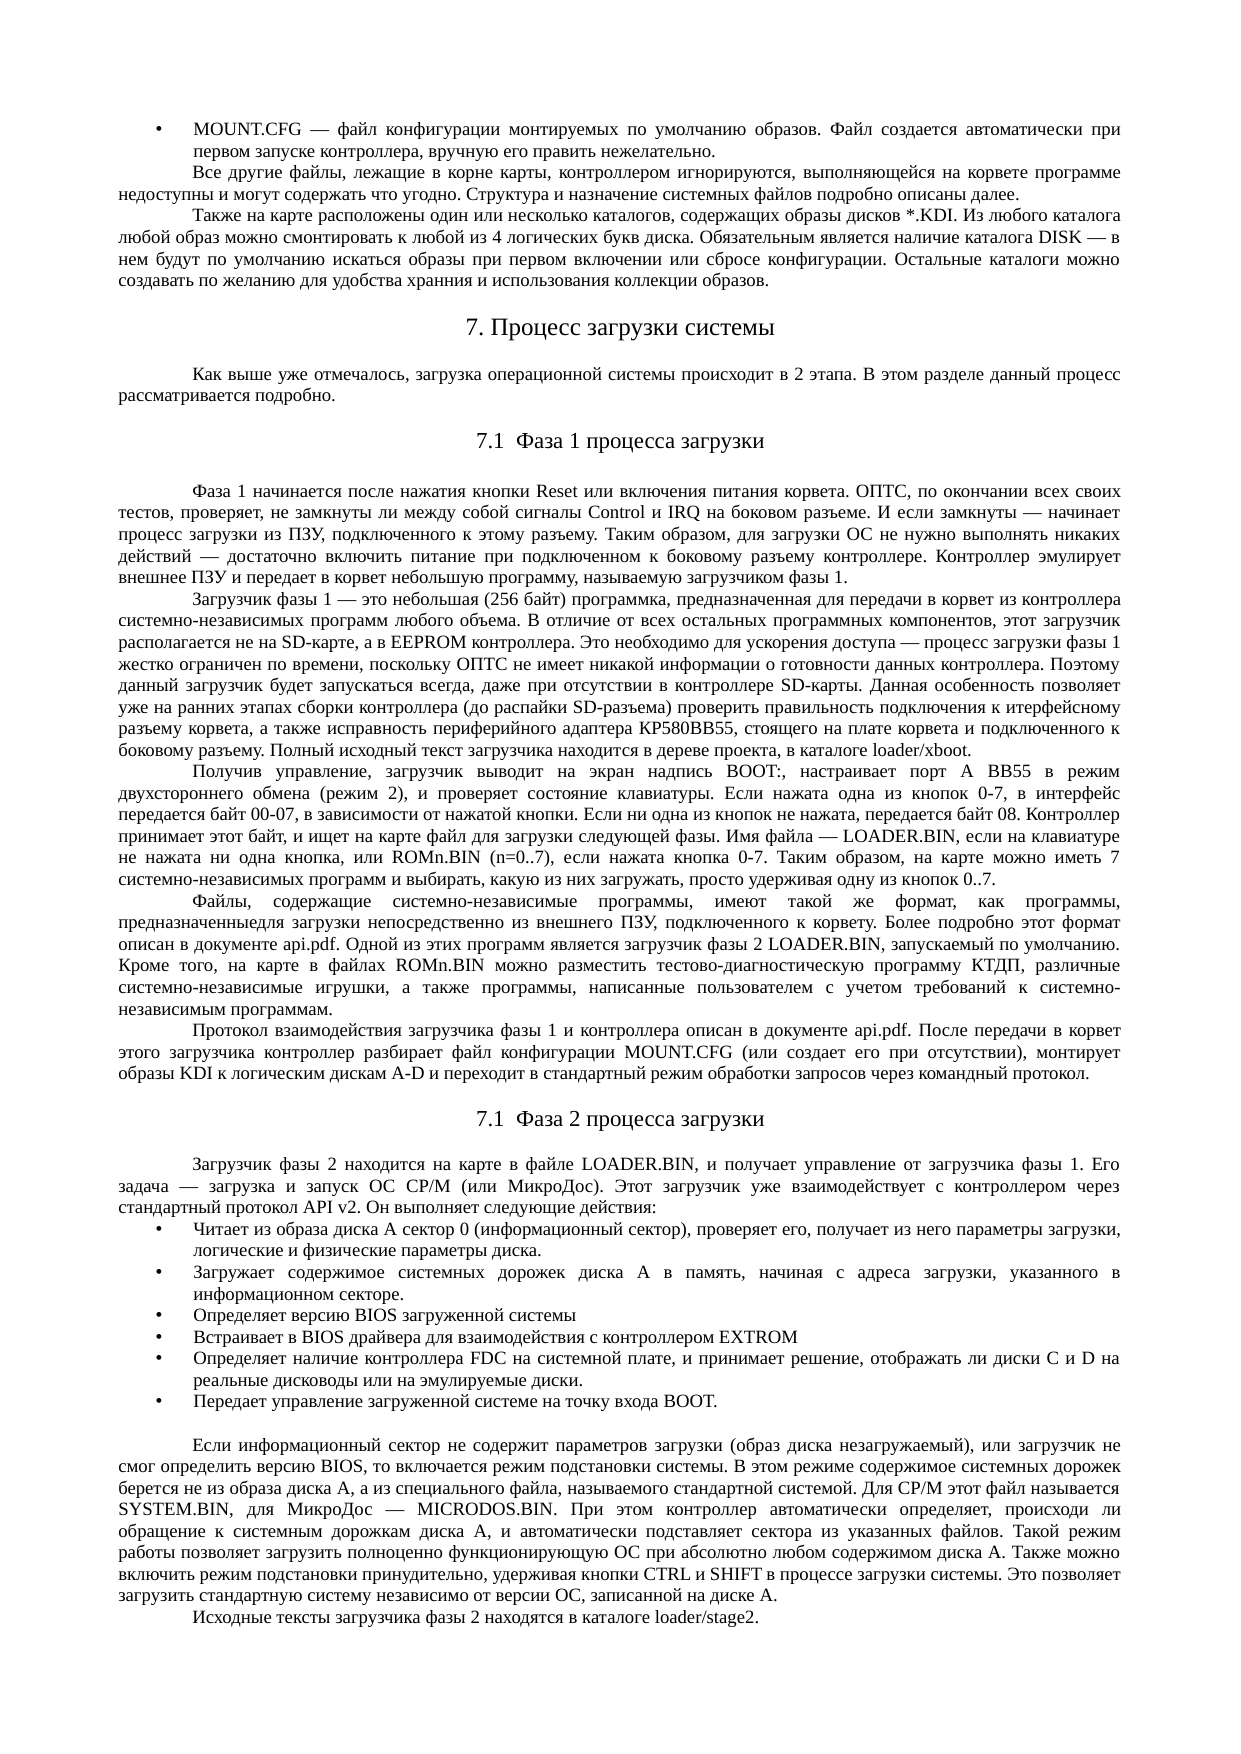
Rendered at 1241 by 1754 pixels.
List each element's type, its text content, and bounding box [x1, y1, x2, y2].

list Встраивает в BIOS драйвера для взаимодействия с контроллером EXTROM [156, 1326, 1122, 1347]
text Фаза 1 начинается после нажатия кнопки Reset или включения питания корвета. ОПТС, по окончании всех своих тестов, проверяет, не замкнуты ли между собой сигналы Control и IRQ на боковом разъеме. И если замкнуты — начинает процесс загрузки из ПЗУ, подключенного к этому разъему. Таким образом, для загрузки ОС не нужно выполнять никаких действий — достаточно включить питание при подключенном к боковому разъему контроллере. Контроллер эмулирует внешнее ПЗУ и передает в корвет небольшую программу, называемую загрузчиком фазы 1. [118, 480, 1122, 588]
text 7.1 Фаза 2 процесса загрузки [118, 1105, 1122, 1132]
text Получив управление, загрузчик выводит на экран надпись BOOT:, настраивает порт А ВВ55 в режим двухстороннего обмена (режим 2), и проверяет состояние клавиатуры. Если нажата одна из кнопок 0-7, в интерфейс передается байт 00-07, в зависимости от нажатой кнопки. Если ни одна из кнопок не нажата, передается байт 08. Контроллер принимает этот байт, и ищет на карте файл для загрузки следующей фазы. Имя файла — LOADER.BIN, если на клавиатуре не нажата ни одна кнопка, или ROMn.BIN (n=0..7), если нажата кнопка 0-7. Таким образом, на карте можно иметь 7 системно-независимых программ и выбирать, какую из них загружать, просто удерживая одну из кнопок 0..7. [118, 760, 1122, 889]
text Протокол взаимодействия загрузчика фазы 1 и контроллера описан в документе api.pdf. После передачи в корвет этого загрузчика контроллер разбирает файл конфигурации MOUNT.CFG (или создает его при отсутствии), монтирует образы KDI к логическим дискам A-D и переходит в стандартный режим обработки запросов через командный протокол. [118, 1019, 1122, 1084]
text Исходные тексты загрузчика фазы 2 находятся в каталоге loader/stage2. [118, 1606, 1122, 1627]
list Определяет наличие контроллера FDC на системной плате, и принимает решение, отображать ли диски C и D на реальные дисководы или на эмулируемые диски. [156, 1347, 1122, 1390]
text Загрузчик фазы 2 находится на карте в файле LOADER.BIN, и получает управление от загрузчика фазы 1. Его задача — загрузка и запуск ОС CP/M (или МикроДос). Этот загрузчик уже взаимодействует с контроллером через стандартный протокол API v2. Он выполняет следующие действия: [118, 1153, 1122, 1218]
text 7.1 Фаза 1 процесса загрузки [118, 427, 1122, 453]
list Определяет версию BIOS загруженной системы [156, 1304, 1122, 1326]
list Передает управление загруженной системе на точку входа BOOT. [156, 1390, 1122, 1412]
text Как выше уже отмечалось, загрузка операционной системы происходит в 2 этапа. В этом разделе данный процесс рассматривается подробно. [118, 362, 1122, 406]
text 7. Процесс загрузки системы [118, 312, 1122, 341]
text Загрузчик фазы 1 — это небольшая (256 байт) программка, предназначенная для передачи в корвет из контроллера системно-независимых программ любого объема. В отличие от всех остальных программных компонентов, этот загрузчик располагается не на SD-карте, а в EEPROM контроллера. Это необходимо для ускорения доступа — процесс загрузки фазы 1 жестко ограничен по времени, поскольку ОПТС не имеет никакой информации о готовности данных контроллера. Поэтому данный загрузчик будет запускаться всегда, даже при отсутствии в контроллере SD-карты. Данная особенность позволяет уже на ранних этапах сборки контроллера (до распайки SD-разъема) проверить правильность подключения к итерфейсному разъему корвета, а также исправность периферийного адаптера КР580ВВ55, стоящего на плате корвета и подключенного к боковому разъему. Полный исходный текст загрузчика находится в дереве проекта, в каталоге loader/xboot. [118, 588, 1122, 760]
list Читает из образа диска А сектор 0 (информационный сектор), проверяет его, получает из него параметры загрузки, логические и физические параметры диска. [156, 1218, 1122, 1261]
list MOUNT.CFG — файл конфигурации монтируемых по умолчанию образов. Файл создается автоматически при первом запуске контроллера, вручную его править нежелательно. [156, 118, 1122, 161]
list Загружает содержимое системных дорожек диска А в память, начиная с адреса загрузки, указанного в информационном секторе. [156, 1261, 1122, 1304]
text Если информационный сектор не содержит параметров загрузки (образ диска незагружаемый), или загрузчик не смог определить версию BIOS, то включается режим подстановки системы. В этом режиме содержимое системных дорожек берется не из образа диска А, а из специального файла, называемого стандартной системой. Для CP/M этот файл называется SYSTEM.BIN, для МикроДос — MICRODOS.BIN. При этом контроллер автоматически определяет, происходи ли обращение к системным дорожкам диска А, и автоматически подставляет сектора из указанных файлов. Такой режим работы позволяет загрузить полноценно функционирующую ОС при абсолютно любом содержимом диска А. Также можно включить режим подстановки принудительно, удерживая кнопки CTRL и SHIFT в процессе загрузки системы. Это позволяет загрузить стандартную систему независимо от версии ОС, записанной на диске А. [118, 1433, 1122, 1606]
text Все другие файлы, лежащие в корне карты, контроллером игнорируются, выполняющейся на корвете программе недоступны и могут содержать что угодно. Структура и назначение системных файлов подробно описаны далее. [118, 161, 1122, 204]
text Также на карте расположены один или несколько каталогов, содержащих образы дисков *.KDI. Из любого каталога любой образ можно смонтировать к любой из 4 логических букв диска. Обязательным является наличие каталога DISK — в нем будут по умолчанию искаться образы при первом включении или сбросе конфигурации. Остальные каталоги можно создавать по желанию для удобства хранния и использования коллекции образов. [118, 204, 1122, 291]
text Файлы, содержащие системно-независимые программы, имеют такой же формат, как программы, предназначенныедля загрузки непосредственно из внешнего ПЗУ, подключенного к корвету. Более подробно этот формат описан в документе api.pdf. Одной из этих программ является загрузчик фазы 2 LOADER.BIN, запускаемый по умолчанию. Кроме того, на карте в файлах ROMn.BIN можно разместить тестово-диагностическую программу КТДП, различные системно-независимые игрушки, а также программы, написанные пользователем с учетом требований к системно-независимым программам. [118, 889, 1122, 1019]
